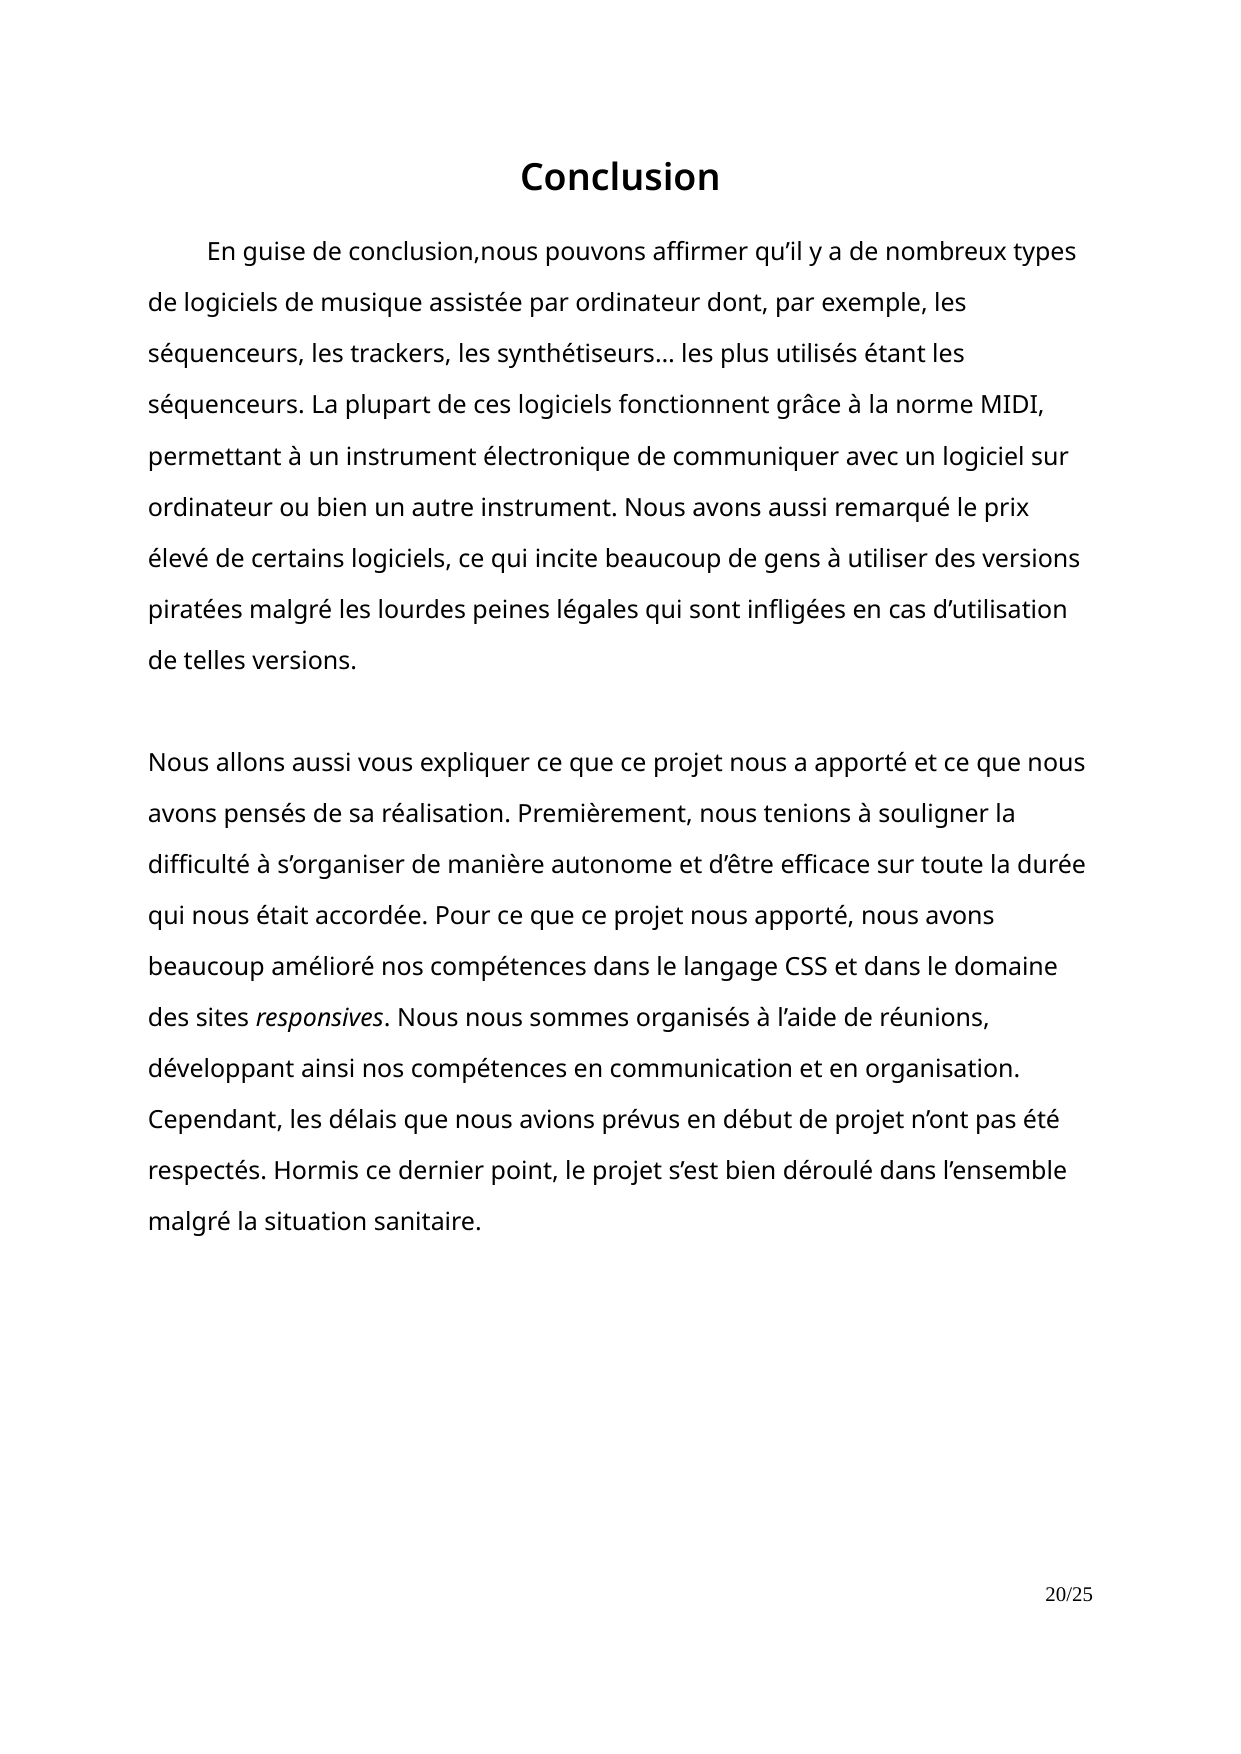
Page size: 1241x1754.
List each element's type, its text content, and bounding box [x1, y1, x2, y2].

subtitle Conclusion [148, 148, 1093, 204]
text En guise de conclusion,nous pouvons affirmer qu’il y a de nombreux types de logiciels de musique assistée par ordinateur dont, par exemple, les séquenceurs, les trackers, les synthétiseurs… les plus utilisés étant les séquenceurs. La plupart de ces logiciels fonctionnent grâce à la norme MIDI, permettant à un instrument électronique de communiquer avec un logiciel sur ordinateur ou bien un autre instrument. Nous avons aussi remarqué le prix élevé de certains logiciels, ce qui incite beaucoup de gens à utiliser des versions piratées malgré les lourdes peines légales qui sont infligées en cas d’utilisation de telles versions. Nous allons aussi vous expliquer ce que ce projet nous a apporté et ce que nous avons pensés de sa réalisation. Premièrement, nous tenions à souligner la difficulté à s’organiser de manière autonome et d’être efficace sur toute la durée qui nous était accordée. Pour ce que ce projet nous apporté, nous avons beaucoup amélioré nos compétences dans le langage CSS et dans le domaine des sites responsives. Nous nous sommes organisés à l’aide de réunions, développant ainsi nos compétences en communication et en organisation. Cependant, les délais que nous avions prévus en début de projet n’ont pas été respectés. Hormis ce dernier point, le projet s’est bien déroulé dans l’ensemble malgré la situation sanitaire. [148, 234, 1093, 1289]
